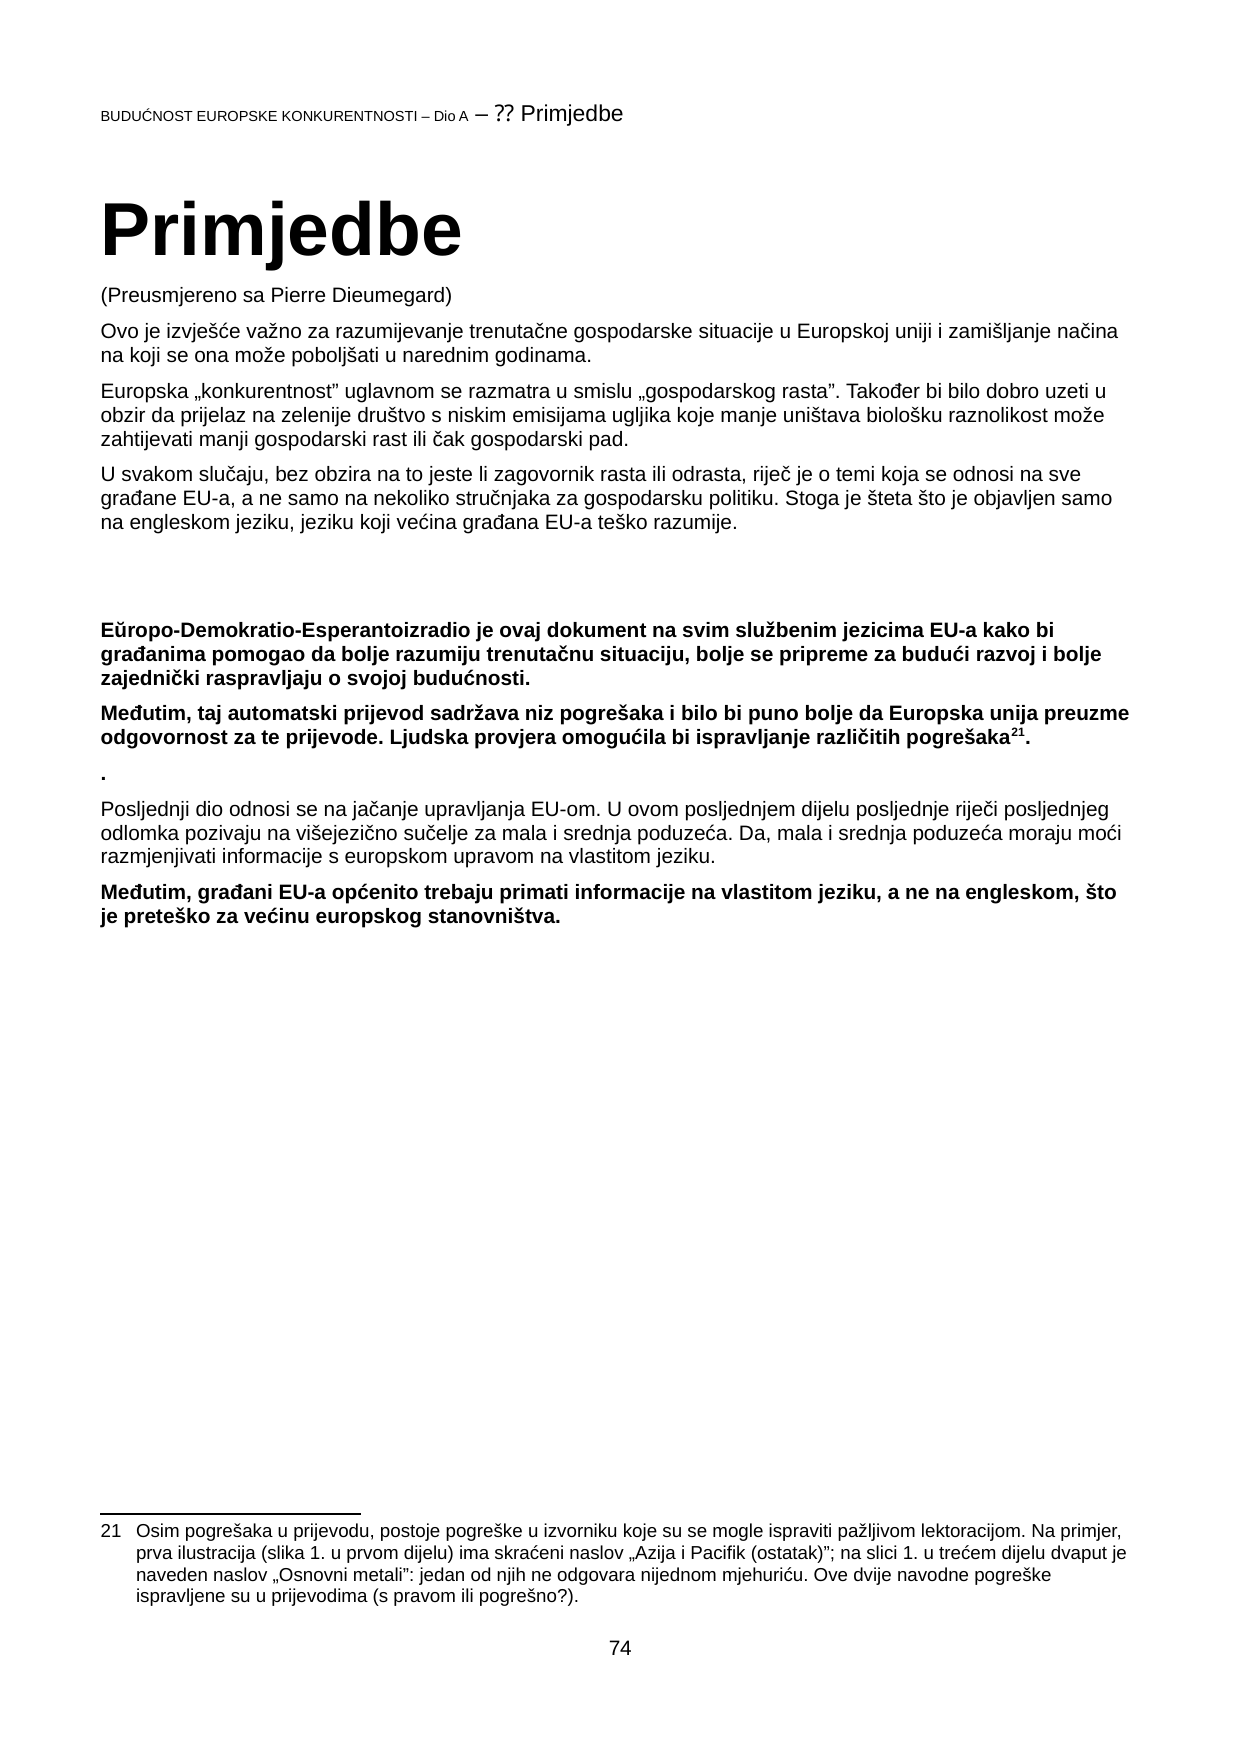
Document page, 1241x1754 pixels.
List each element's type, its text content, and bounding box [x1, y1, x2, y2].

text U svakom slučaju, bez obzira na to jeste li zagovornik rasta ili odrasta, riječ je o temi koja se odnosi na sve građane EU-a, a ne samo na nekoliko stručnjaka za gospodarsku politiku. Stoga je šteta što je objavljen samo na engleskom jeziku, jeziku koji većina građana EU-a teško razumije. [100, 462, 1140, 534]
text Posljednji dio odnosi se na jačanje upravljanja EU-om. U ovom posljednjem dijelu posljednje riječi posljednjeg odlomka pozivaju na višejezično sučelje za mala i srednja poduzeća. Da, mala i srednja poduzeća moraju moći razmjenjivati informacije s europskom upravom na vlastitom jeziku. [100, 796, 1140, 868]
text (Preusmjereno sa Pierre Dieumegard) [100, 283, 1140, 307]
subtitle Primjedbe [100, 184, 1140, 271]
text Eŭropo-Demokratio-Esperantoizradio je ovaj dokument na svim službenim jezicima EU-a kako bi građanima pomogao da bolje razumiju trenutačnu situaciju, bolje se pripreme za budući razvoj i bolje zajednički raspravljaju o svojoj budućnosti. [100, 617, 1140, 689]
text Međutim, građani EU-a općenito trebaju primati informacije na vlastitom jeziku, a ne na engleskom, što je preteško za većinu europskog stanovništva. [100, 880, 1140, 928]
text Međutim, taj automatski prijevod sadržava niz pogrešaka i bilo bi puno bolje da Europska unija preuzme odgovornost za te prijevode. Ljudska provjera omogućila bi ispravljanje različitih pogrešaka. [100, 701, 1140, 749]
text . [100, 761, 1140, 785]
text Europska „konkurentnost” uglavnom se razmatra u smislu „gospodarskog rasta”. Također bi bilo dobro uzeti u obzir da prijelaz na zelenije društvo s niskim emisijama ugljika koje manje uništava biološku raznolikost može zahtijevati manji gospodarski rast ili čak gospodarski pad. [100, 379, 1140, 451]
text Ovo je izvješće važno za razumijevanje trenutačne gospodarske situacije u Europskoj uniji i zamišljanje načina na koji se ona može poboljšati u narednim godinama. [100, 319, 1140, 367]
text Osim pogrešaka u prijevodu, postoje pogreške u izvorniku koje su se mogle ispraviti pažljivom lektoracijom. Na primjer, prva ilustracija (slika 1. u prvom dijelu) ima skraćeni naslov „Azija i Pacifik (ostatak)”; na slici 1. u trećem dijelu dvaput je naveden naslov „Osnovni metali”: jedan od njih ne odgovara nijednom mjehuriću. Ove dvije navodne pogreške ispravljene su u prijevodima (s pravom ili pogrešno?). [100, 1520, 1140, 1606]
